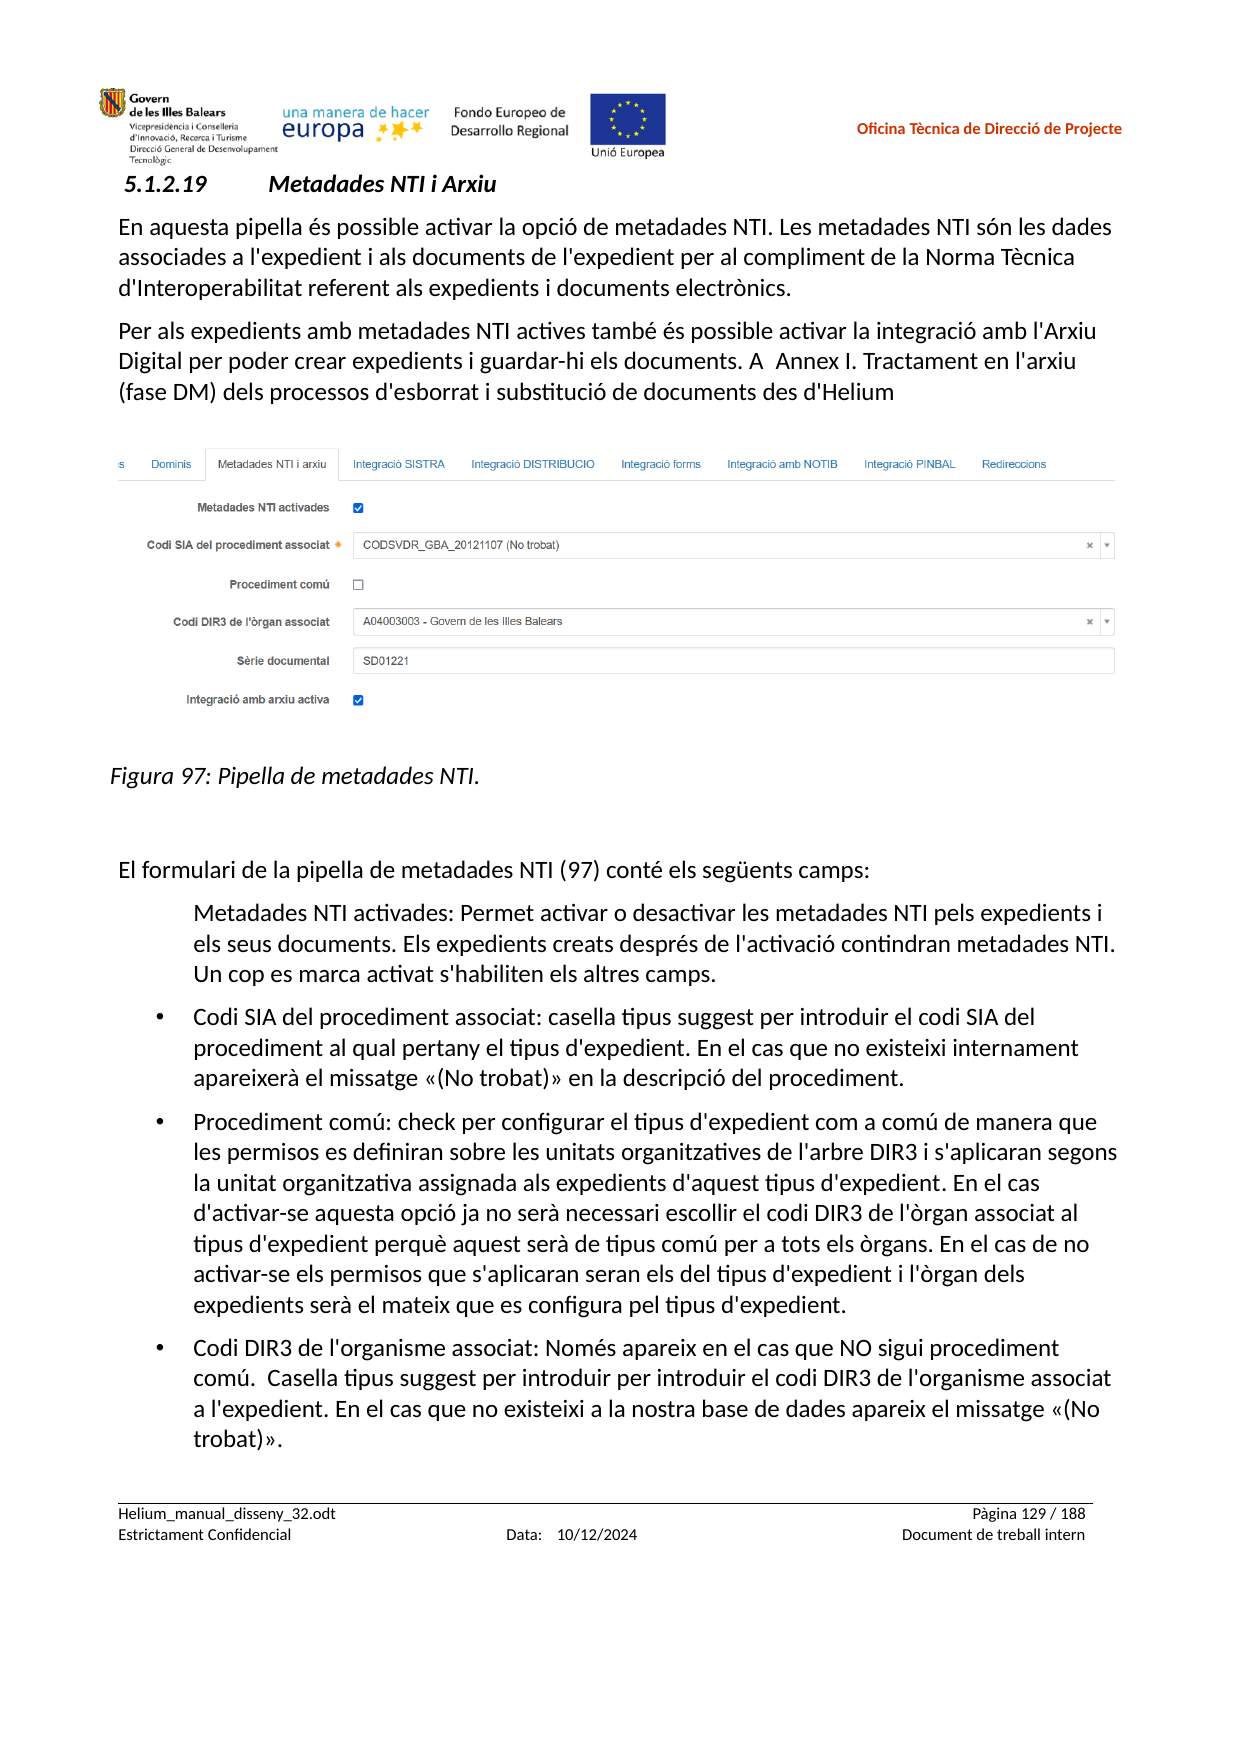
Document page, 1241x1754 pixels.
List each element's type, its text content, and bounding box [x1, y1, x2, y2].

text El formulari de la pipella de metadades NTI (97) conté els següents camps: [118, 854, 1122, 885]
text Figura 97: Pipella de metadades NTI. [110, 431, 1131, 790]
list Codi SIA del procediment associat: casella tipus suggest per introduir el codi SIA del procediment al qual pertany el tipus d'expedient. En el cas que no existeixi internament apareixerà el missatge «(No trobat)» en la descripció del procediment. [156, 1002, 1122, 1093]
text En aquesta pipella és possible activar la opció de metadades NTI. Les metadades NTI són les dades associades a l'expedient i als documents de l'expedient per al compliment de la Norma Tècnica d'Interoperabilitat referent als expedients i documents electrònics. [118, 211, 1122, 302]
subtitle Metadades NTI i Arxiu [118, 168, 1122, 198]
list Procediment comú: check per configurar el tipus d'expedient com a comú de manera que les permisos es definiran sobre les unitats organitzatives de l'arbre DIR3 i s'aplicaran segons la unitat organitzativa assignada als expedients d'aquest tipus d'expedient. En el cas d'activar-se aquesta opció ja no serà necessari escollir el codi DIR3 de l'òrgan associat al tipus d'expedient perquè aquest serà de tipus comú per a tots els òrgans. En el cas de no activar-se els permisos que s'aplicaran seran els del tipus d'expedient i l'òrgan dels expedients serà el mateix que es configura pel tipus d'expedient. [156, 1106, 1122, 1319]
picture [99, 87, 668, 166]
text Per als expedients amb metadades NTI actives també és possible activar la integració amb l'Arxiu Digital per poder crear expedients i guardar-hi els documents. A Annex I. Tractament en l'arxiu (fase DM) dels processos d'esborrat i substitució de documents des d'Helium [118, 315, 1122, 406]
list Codi DIR3 de l'organisme associat: Només apareix en el cas que NO sigui procediment comú. Casella tipus suggest per introduir per introduir el codi DIR3 de l'organisme associat a l'expedient. En el cas que no existeixi a la nostra base de dades apareix el missatge «(No trobat)». [156, 1332, 1122, 1454]
list Metadades NTI activades: Permet activar o desactivar les metadades NTI pels expedients i els seus documents. Els expedients creats després de l'activació contindran metadades NTI. Un cop es marca activat s'habiliten els altres camps. [156, 897, 1122, 989]
picture [118, 443, 1123, 730]
